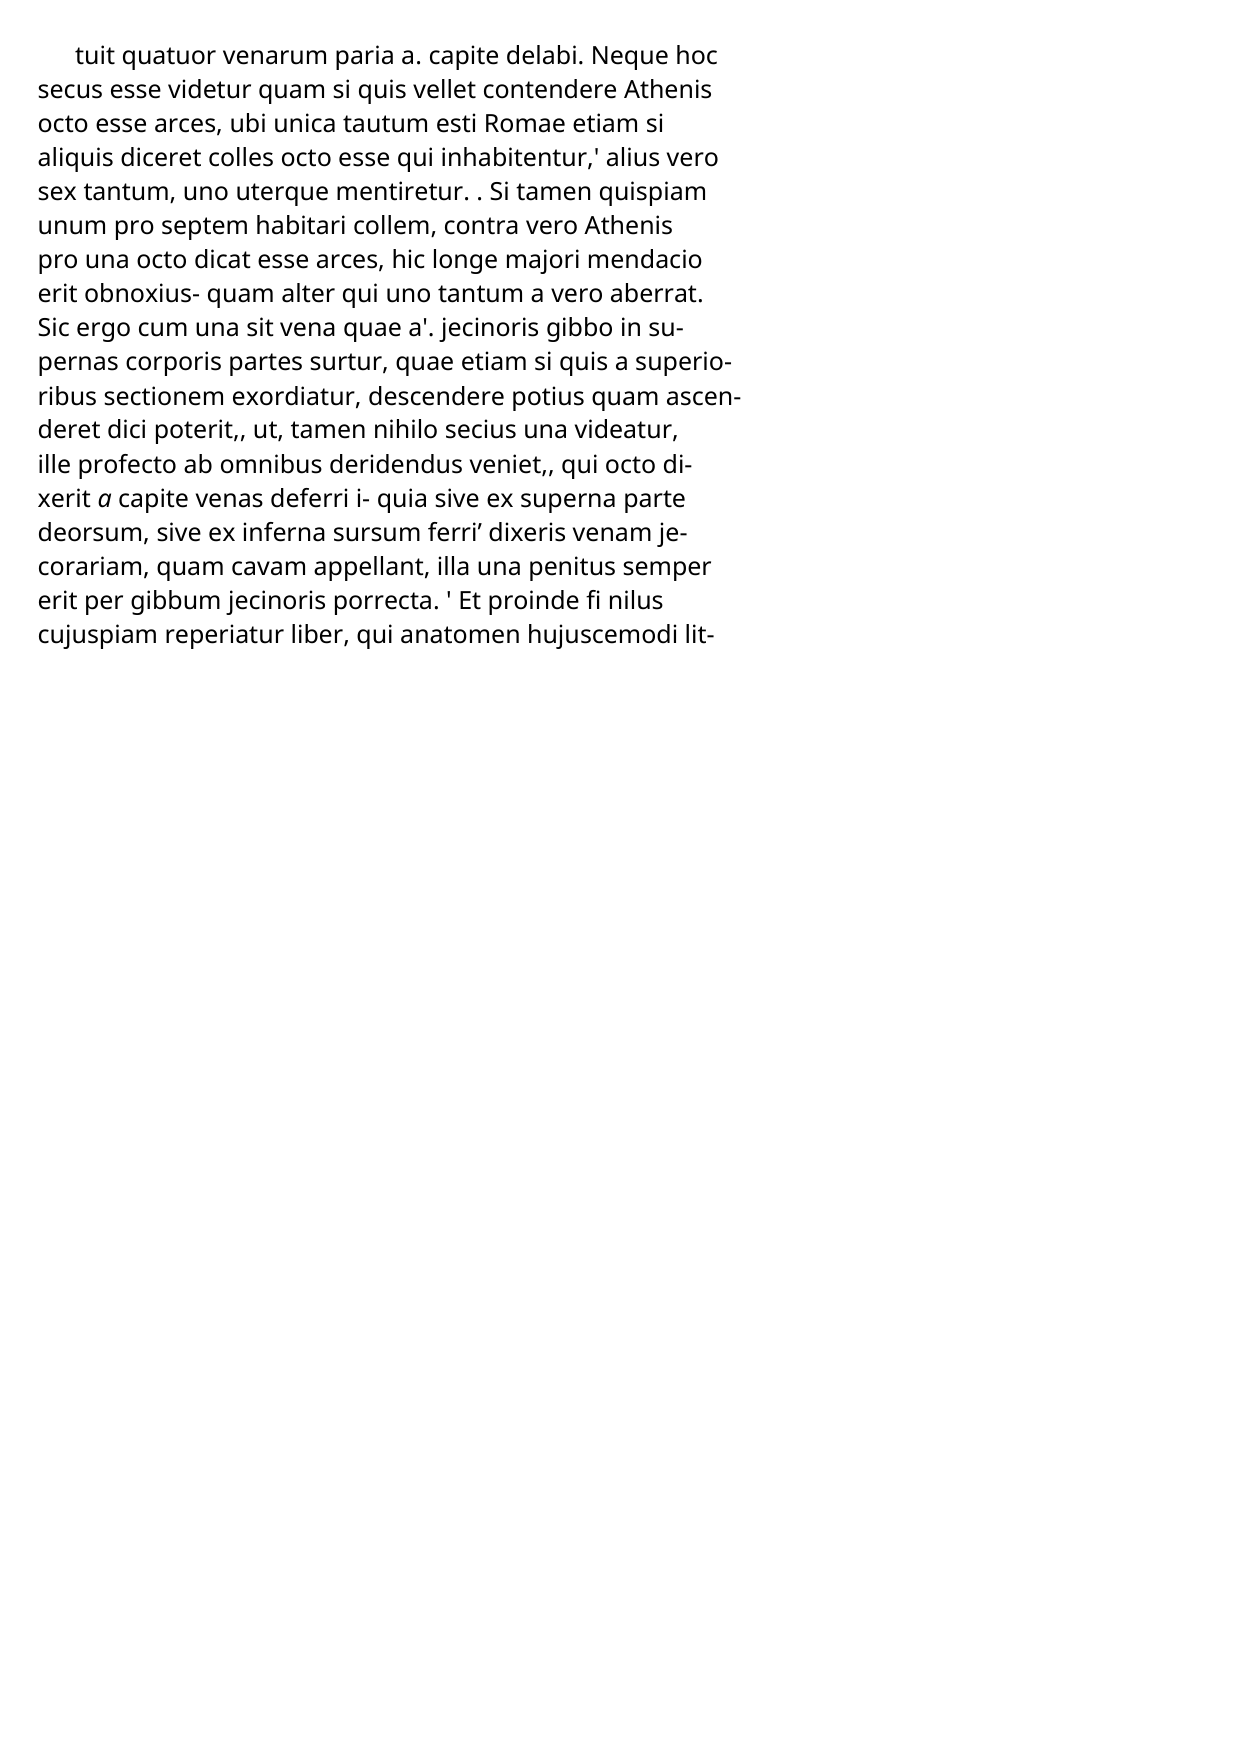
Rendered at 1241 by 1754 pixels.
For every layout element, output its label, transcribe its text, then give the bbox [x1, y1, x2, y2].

text tuit quatuor venarum paria a. capite delabi. Neque hoc secus esse videtur quam si quis vellet contendere Athenis octo esse arces, ubi unica tautum esti Romae etiam si aliquis diceret colles octo esse qui inhabitentur,' alius vero sex tantum, uno uterque mentiretur. . Si tamen quispiam unum pro septem habitari collem, contra vero Athenis pro una octo dicat esse arces, hic longe majori mendacio erit obnoxius- quam alter qui uno tantum a vero aberrat. Sic ergo cum una sit vena quae a'. jecinoris gibbo in su- pernas corporis partes surtur, quae etiam si quis a superio- ribus sectionem exordiatur, descendere potius quam ascen- deret dici poterit,, ut, tamen nihilo secius una videatur, ille profecto ab omnibus deridendus veniet,, qui octo di- xerit a capite venas deferri i- quia sive ex superna parte deorsum, sive ex inferna sursum ferri’ dixeris venam je- corariam, quam cavam appellant, illa una penitus semper erit per gibbum jecinoris porrecta. ' Et proinde fi nilus cujuspiam reperiatur liber, qui anatomen hujuscemodi lit- [37, 37, 1203, 651]
